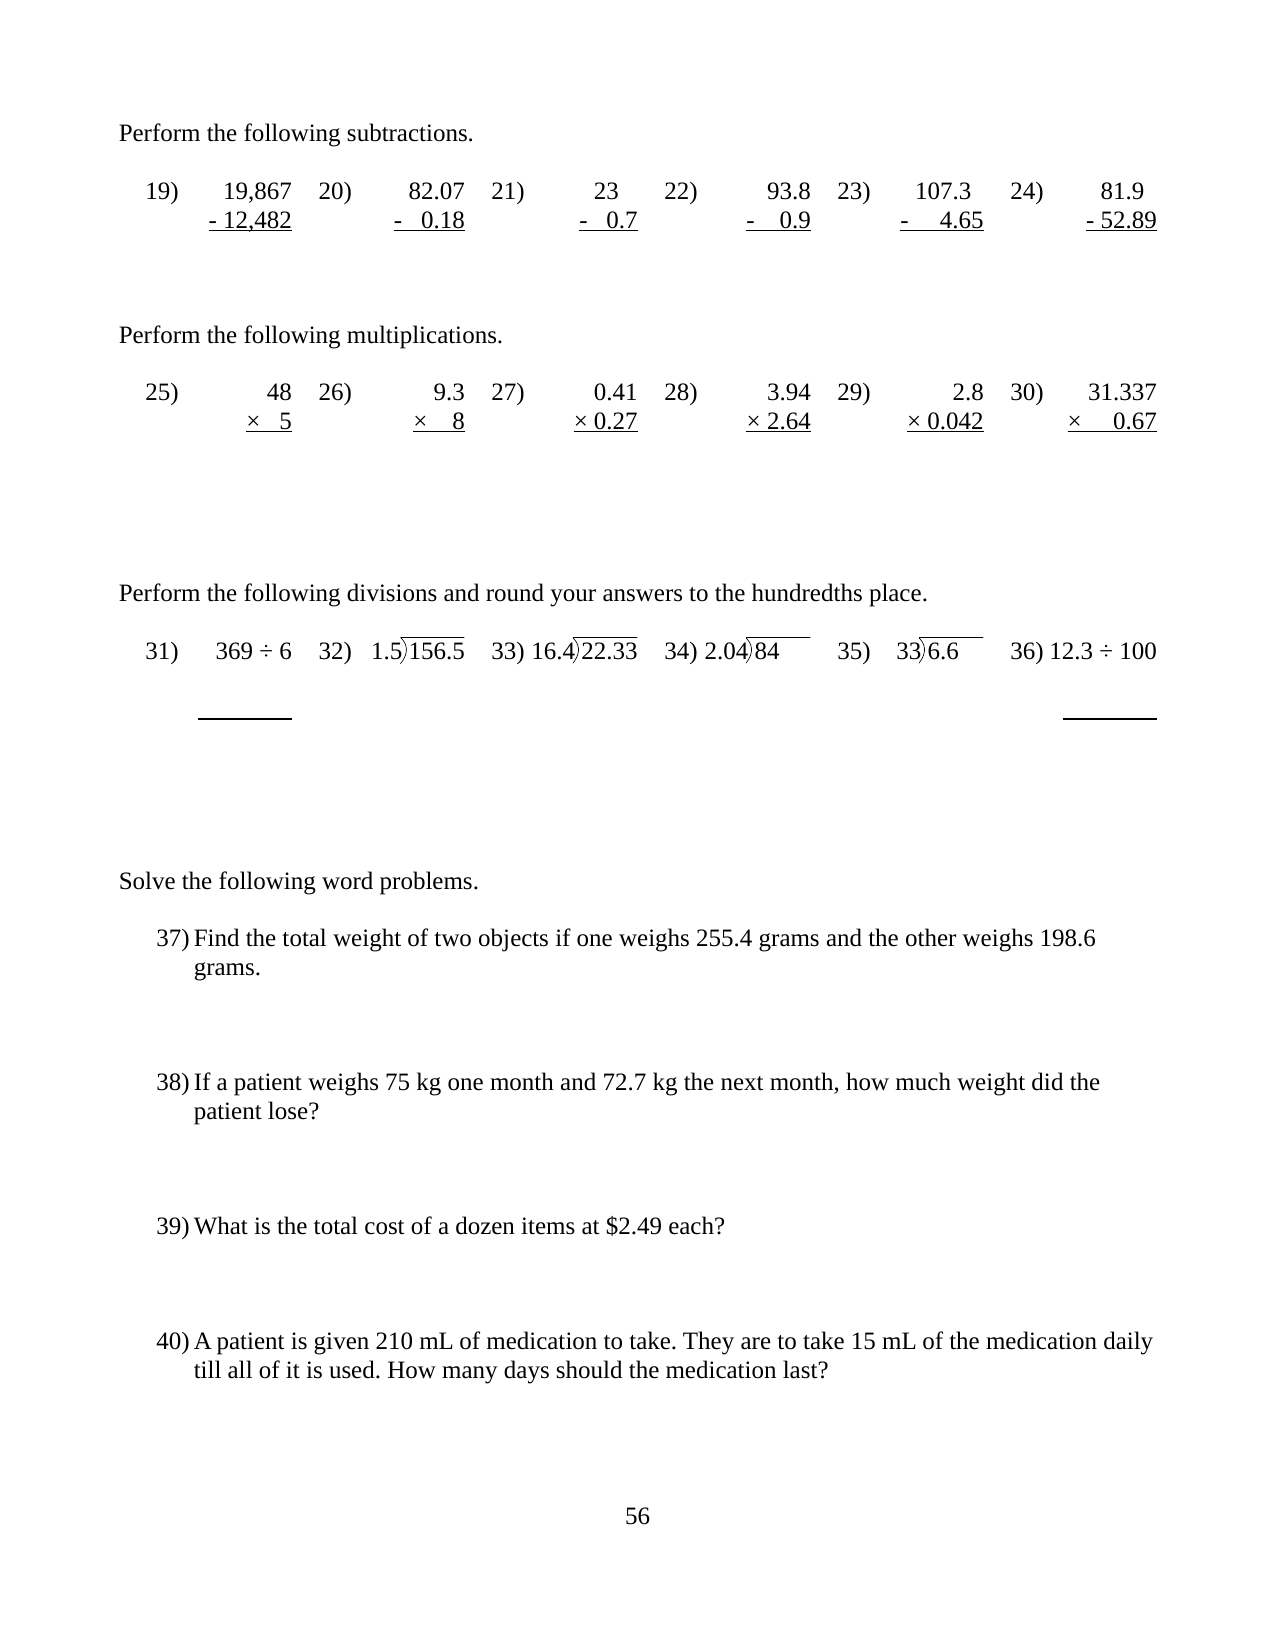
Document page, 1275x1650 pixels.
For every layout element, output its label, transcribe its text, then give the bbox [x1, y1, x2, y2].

table_header 27) [465, 377, 524, 550]
table_header 81.9 - 52.89 [1043, 176, 1156, 262]
table_header 34) [638, 636, 697, 837]
list If a patient weighs 75 kg one month and 72.7 kg the next month, how much weight did the patient lose? [156, 1067, 1156, 1125]
picture [746, 637, 811, 664]
table_header 26) [291, 377, 351, 550]
table_header 3.94 × 2.64 [698, 377, 810, 550]
text Perform the following subtractions. [118, 118, 1156, 147]
table_header 33) [465, 636, 524, 837]
table_header 23) [810, 176, 870, 262]
table_header 28) [638, 377, 697, 550]
table_header 29) [810, 377, 870, 550]
table_header 22) [638, 176, 697, 262]
table_header 19) [119, 176, 178, 262]
table_header 31) [119, 636, 178, 837]
table_header 32) [291, 636, 351, 837]
table_header 21) [465, 176, 524, 262]
table_header 9.3 × 8 [351, 377, 464, 550]
table_header 31.337 × 0.67 [1043, 377, 1156, 550]
table_header 2.04 84 [698, 638, 810, 837]
picture [400, 637, 465, 664]
table_header 24) [983, 176, 1043, 262]
table_header 23 - 0.7 [524, 176, 637, 262]
picture [918, 637, 984, 664]
table_header 2.8 × 0.042 [870, 377, 983, 550]
table_header 33 6.6 [870, 638, 983, 837]
text Perform the following multiplications. [118, 320, 1156, 348]
table_header 20) [291, 176, 351, 262]
picture [572, 637, 638, 664]
table_header 16.4 22.33 [524, 638, 637, 837]
table_header 82.07 - 0.18 [351, 176, 464, 262]
text Solve the following word problems. [118, 866, 1156, 895]
table_header 25) [119, 377, 178, 550]
table_header 35) [810, 636, 870, 837]
list What is the total cost of a dozen items at $2.49 each? [156, 1211, 1156, 1240]
table_header 369 ÷ 6 [179, 636, 291, 837]
text Perform the following divisions and round your answers to the hundredths place. [118, 578, 1156, 607]
table_header 0.41 × 0.27 [524, 377, 637, 550]
table_header 19,867 - 12,482 [179, 176, 291, 262]
table_header 48 × 5 [179, 377, 291, 550]
list A patient is given 210 mL of medication to take. They are to take 15 mL of the medication daily till all of it is used. How many days should the medication last? [156, 1326, 1156, 1383]
table_header 93.8 - 0.9 [698, 176, 810, 262]
table_header 12.3 ÷ 100 [1043, 636, 1156, 837]
table_header 30) [983, 377, 1043, 550]
table_header 1.5 156.5 [351, 638, 464, 837]
table_header 36) [983, 636, 1043, 837]
list Find the total weight of two objects if one weighs 255.4 grams and the other weighs 198.6 grams. [156, 923, 1156, 981]
table_header 107.3 - 4.65 [870, 176, 983, 262]
